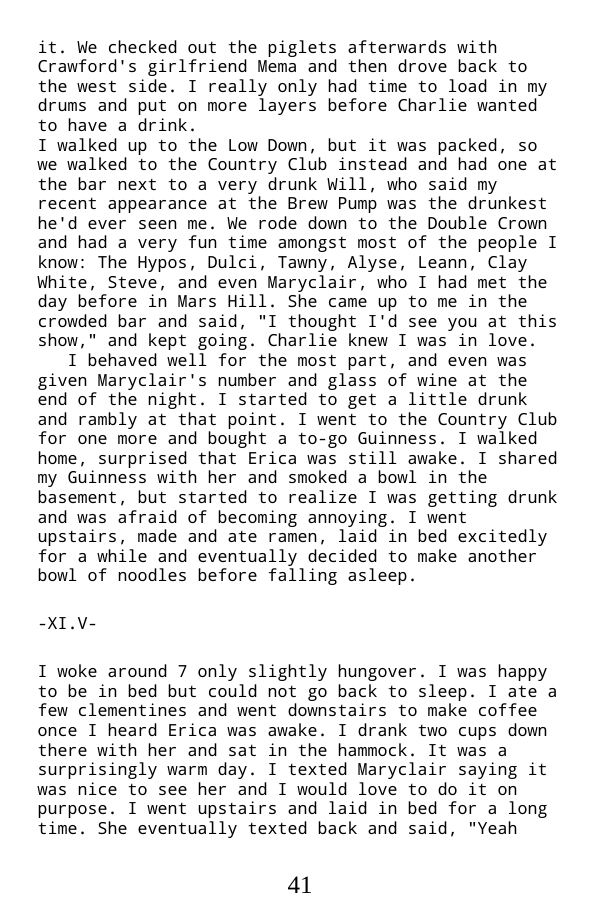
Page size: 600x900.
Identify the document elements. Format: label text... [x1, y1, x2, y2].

text I woke around 7 only slightly hungover. I was happy to be in bed but could not go back to sleep. I ate a few clementines and went downstairs to make coffee once I heard Erica was awake. I drank two cups down there with her and sat in the hammock. It was a surprisingly warm day. I texted Maryclair saying it was nice to see her and I would love to do it on purpose. I went upstairs and laid in bed for a long time. She eventually texted back and said, "Yeah [37, 662, 562, 838]
text I behaved well for the most part, and even was given Maryclair's number and glass of wine at the end of the night. I started to get a little drunk and rambly at that point. I went to the Country Club for one more and bought a to-go Guinness. I walked home, surprised that Erica was still awake. I shared my Guinness with her and smoked a bowl in the basement, but started to realize I was getting drunk and was afraid of becoming annoying. I went upstairs, made and ate ramen, laid in bed excitedly for a while and eventually decided to make another bowl of noodles before falling asleep. [37, 351, 562, 586]
text it. We checked out the piglets afterwards with Crawford's girlfriend Mema and then drove back to the west side. I really only had time to load in my drums and put on more layers before Charlie wanted to have a drink. [37, 37, 562, 135]
text I walked up to the Low Down, but it was packed, so we walked to the Country Club instead and had one at the bar next to a very drunk Will, who said my recent appearance at the Brew Pump was the drunkest he'd ever seen me. We rode down to the Double Crown and had a very fun time amongst most of the people I know: The Hypos, Dulci, Tawny, Alyse, Leann, Clay White, Steve, and even Maryclair, who I had met the day before in Mars Hill. She came up to me in the crowded bar and said, "I thought I'd see you at this show," and kept going. Charlie knew I was in love. [37, 135, 562, 351]
text -XI.V- [37, 614, 562, 634]
